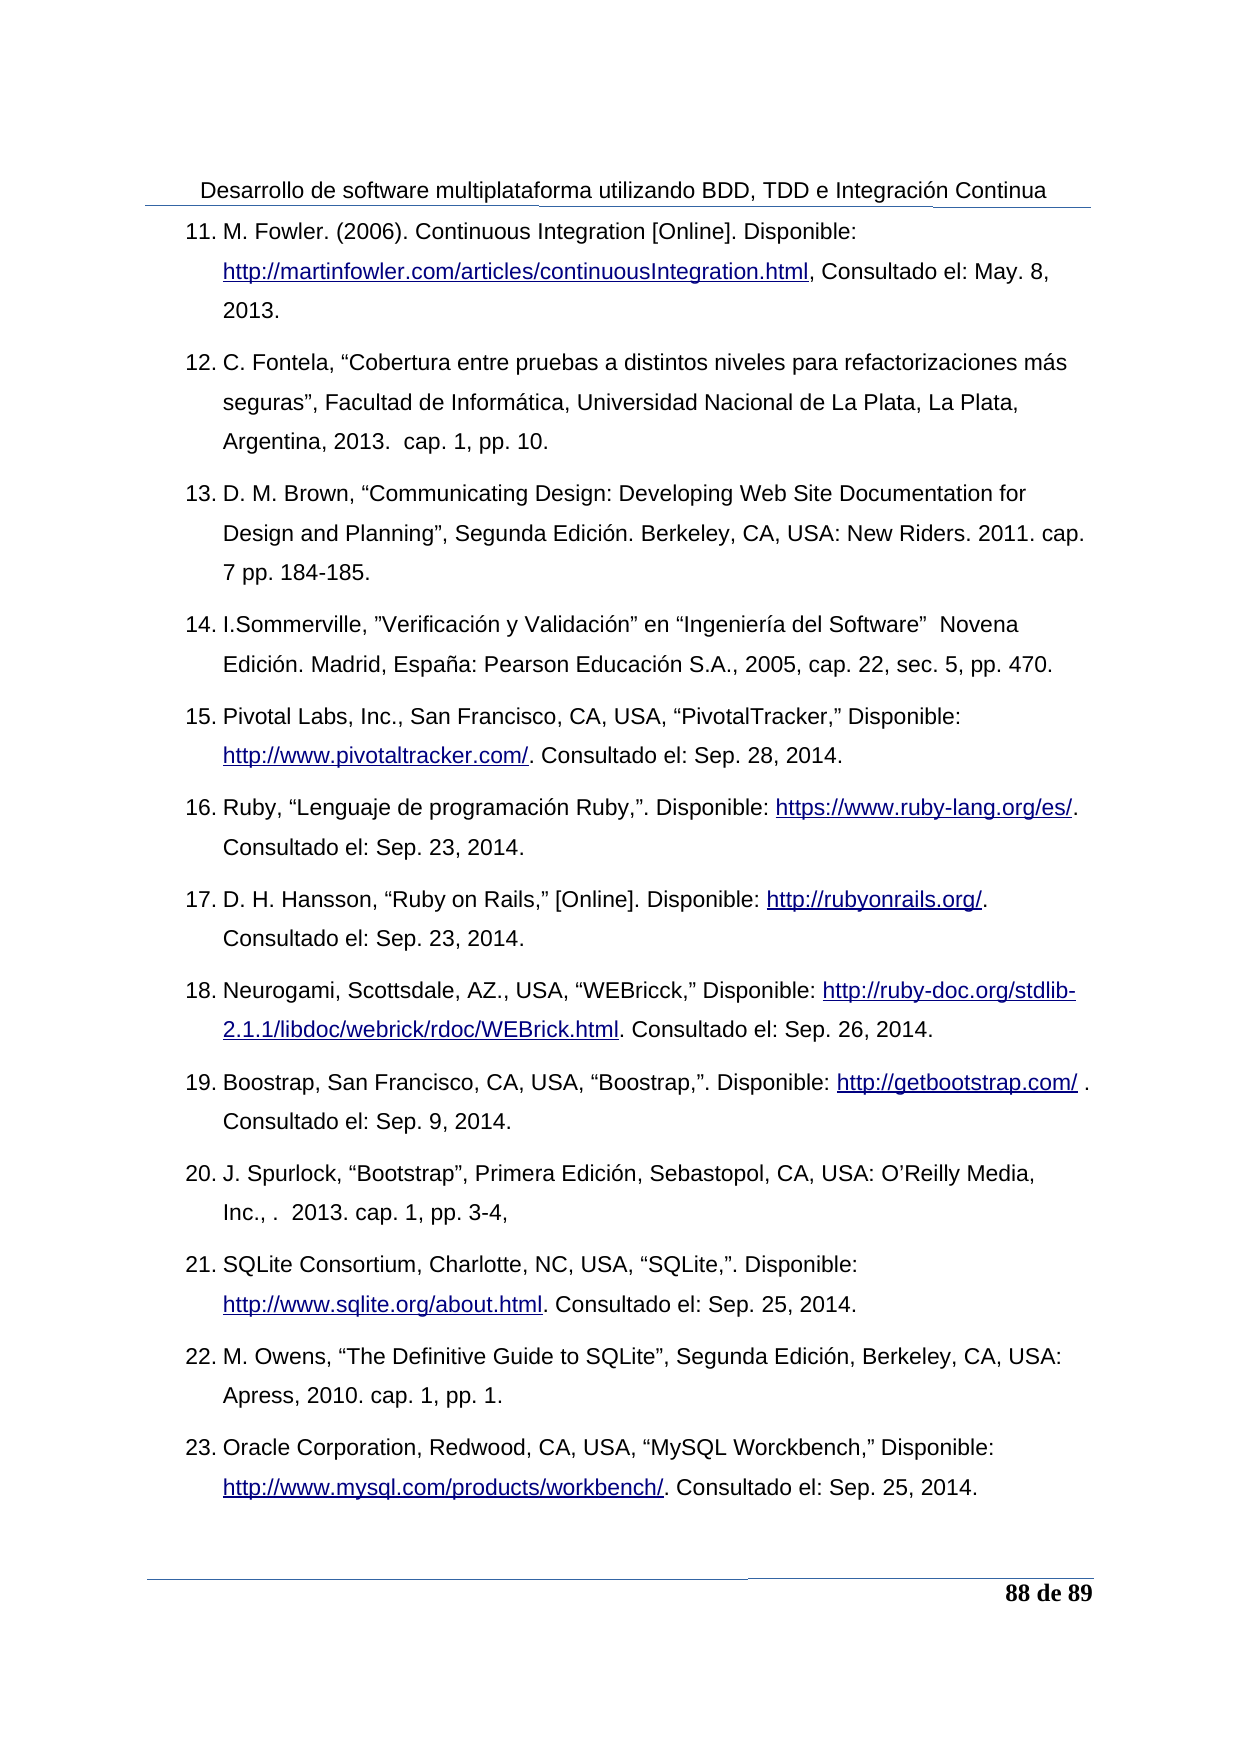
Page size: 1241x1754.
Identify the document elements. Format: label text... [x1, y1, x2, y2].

subtitle I.Sommerville, ”Verificación y Validación” en “Ingeniería del Software” Novena Edición. Madrid, España: Pearson Educación S.A., 2005, cap. 22, sec. 5, pp. 470. [185, 611, 1093, 677]
subtitle Ruby, “Lenguaje de programación Ruby,”. Disponible: https://www.ruby-lang.org/es/. Consultado el: Sep. 23, 2014. [185, 794, 1093, 860]
subtitle M. Fowler. (2006). Continuous Integration [Online]. Disponible: http://martinfowler.com/articles/continuousIntegration.html, Consultado el: May. 8, 2013. [185, 218, 1093, 324]
subtitle M. Owens, “The Definitive Guide to SQLite”, Segunda Edición, Berkeley, CA, USA: Apress, 2010. cap. 1, pp. 1. [185, 1343, 1093, 1409]
subtitle Pivotal Labs, Inc., San Francisco, CA, USA, “PivotalTracker,” Disponible: http://www.pivotaltracker.com/. Consultado el: Sep. 28, 2014. [185, 703, 1093, 768]
subtitle D. H. Hansson, “Ruby on Rails,” [Online]. Disponible: http://rubyonrails.org/. Consultado el: Sep. 23, 2014. [185, 886, 1093, 951]
subtitle D. M. Brown, “Communicating Design: Developing Web Site Documentation for Design and Planning”, Segunda Edición. Berkeley, CA, USA: New Riders. 2011. cap. 7 pp. 184-185. [185, 480, 1093, 586]
subtitle SQLite Consortium, Charlotte, NC, USA, “SQLite,”. Disponible: http://www.sqlite.org/about.html. Consultado el: Sep. 25, 2014. [185, 1251, 1093, 1317]
subtitle C. Fontela, “Cobertura entre pruebas a distintos niveles para refactorizaciones más seguras”, Facultad de Informática, Universidad Nacional de La Plata, La Plata, Argentina, 2013. cap. 1, pp. 10. [185, 349, 1093, 454]
subtitle J. Spurlock, “Bootstrap”, Primera Edición, Sebastopol, CA, USA: O’Reilly Media, Inc., . 2013. cap. 1, pp. 3-4, [185, 1160, 1093, 1226]
subtitle Neurogami, Scottsdale, AZ., USA, “WEBricck,” Disponible: http://ruby-doc.org/stdlib-2.1.1/libdoc/webrick/rdoc/WEBrick.html. Consultado el: Sep. 26, 2014. [185, 977, 1093, 1043]
subtitle Boostrap, San Francisco, CA, USA, “Boostrap,”. Disponible: http://getbootstrap.com/ . Consultado el: Sep. 9, 2014. [185, 1068, 1093, 1134]
subtitle Oracle Corporation, Redwood, CA, USA, “MySQL Worckbench,” Disponible: http://www.mysql.com/products/workbench/. Consultado el: Sep. 25, 2014. [185, 1434, 1093, 1500]
